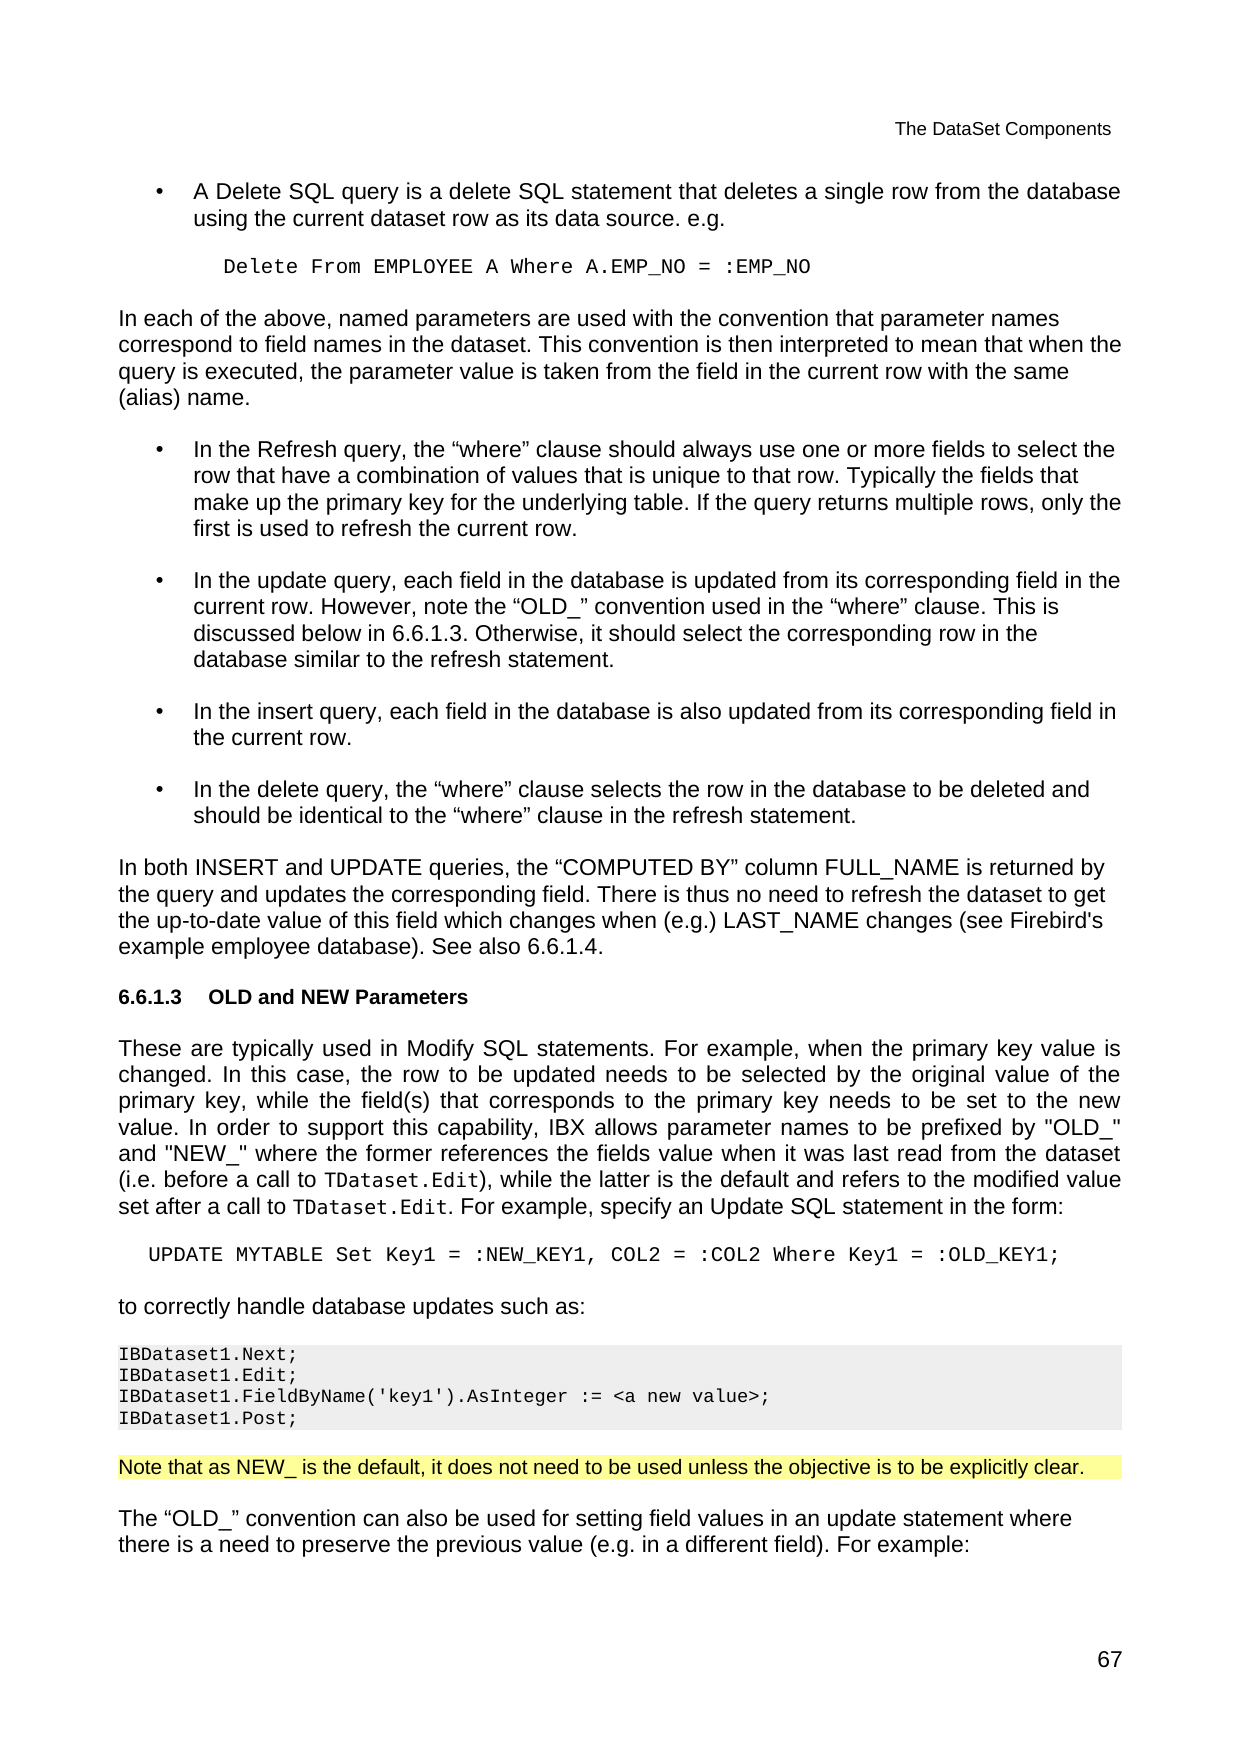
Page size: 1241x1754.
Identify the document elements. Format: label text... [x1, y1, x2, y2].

text Note that as NEW_ is the default, it does not need to be used unless the objective is to be explicitly clear. [118, 1455, 1122, 1479]
text The “OLD_” convention can also be used for setting field values in an update statement where there is a need to preserve the previous value (e.g. in a different field). For example: [118, 1505, 1122, 1557]
text In each of the above, named parameters are used with the convention that parameter names correspond to field names in the dataset. This convention is then interpreted to mean that when the query is executed, the parameter value is taken from the field in the current row with the same (alias) name. [118, 305, 1122, 410]
text These are typically used in Modify SQL statements. For example, when the primary key value is changed. In this case, the row to be updated needs to be selected by the original value of the primary key, while the field(s) that corresponds to the primary key needs to be set to the new value. In order to support this capability, IBX allows parameter names to be prefixed by "OLD_" and "NEW_" where the former references the fields value when it was last read from the dataset (i.e. before a call to TDataset.Edit), while the latter is the default and refers to the modified value set after a call to TDataset.Edit. For example, specify an Update SQL statement in the form: [118, 1035, 1122, 1219]
list In the update query, each field in the database is updated from its corresponding field in the current row. However, note the “OLD_” convention used in the “where” clause. This is discussed below in 6.6.1.3. Otherwise, it should select the corresponding row in the database similar to the refresh statement. [156, 567, 1122, 672]
text IBDataset1.FieldByName('key1').AsInteger := <a new value>; [118, 1387, 1122, 1408]
list In the insert query, each field in the database is also updated from its corresponding field in the current row. [156, 698, 1122, 751]
list In the Refresh query, the “where” clause should always use one or more fields to select the row that have a combination of values that is unique to that row. Typically the fields that make up the primary key for the underlying table. If the query returns multiple rows, only the first is used to refresh the current row. [156, 436, 1122, 541]
text UPDATE MYTABLE Set Key1 = :NEW_KEY1, COL2 = :COL2 Where Key1 = :OLD_KEY1; [148, 1244, 1122, 1268]
list A Delete SQL query is a delete SQL statement that deletes a single row from the database using the current dataset row as its data source. e.g. [156, 178, 1122, 231]
text IBDataset1.Post; [118, 1408, 1122, 1430]
list In the delete query, the “where” clause selects the row in the database to be deleted and should be identical to the “where” clause in the refresh statement. [156, 776, 1122, 829]
text IBDataset1.Next; [118, 1345, 1122, 1366]
text In both INSERT and UPDATE queries, the “COMPUTED BY” column FULL_NAME is returned by the query and updates the corresponding field. There is thus no need to refresh the dataset to get the up-to-date value of this field which changes when (e.g.) LAST_NAME changes (see Firebird's example employee database). See also 6.6.1.4. [118, 854, 1122, 960]
text IBDataset1.Edit; [118, 1366, 1122, 1387]
text to correctly handle database updates such as: [118, 1293, 1122, 1320]
text Delete From EMPLOYEE A Where A.EMP_NO = :EMP_NO [223, 256, 1122, 279]
subtitle OLD and NEW Parameters [118, 985, 1122, 1009]
